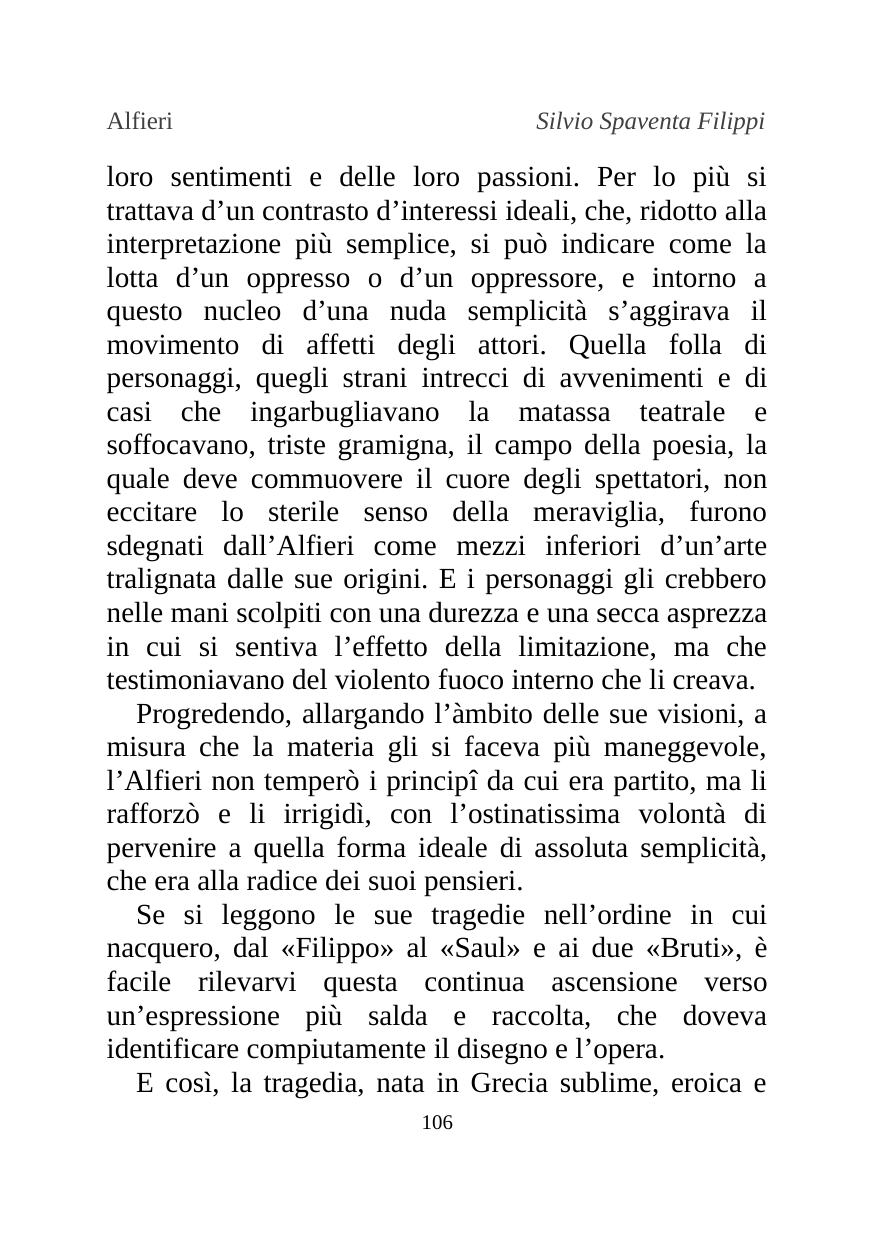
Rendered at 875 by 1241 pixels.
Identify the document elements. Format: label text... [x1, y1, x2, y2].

text Se si leggono le sue tragedie nell’ordine in cui nacquero, dal «Filippo» al «Saul» e ai due «Bruti», è facile rilevarvi questa continua ascensione verso un’espressione più salda e raccolta, che doveva identificare compiutamente il disegno e l’opera. [106, 897, 768, 1065]
text loro sentimenti e delle loro passioni. Per lo più si trattava d’un contrasto d’interessi ideali, che, ridotto alla interpretazione più semplice, si può indicare come la lotta d’un oppresso o d’un oppressore, e intorno a questo nucleo d’una nuda semplicità s’aggirava il movimento di affetti degli attori. Quella folla di personaggi, quegli strani intrecci di avvenimenti e di casi che ingarbugliavano la matassa teatrale e soffocavano, triste gramigna, il campo della poesia, la quale deve commuovere il cuore degli spettatori, non eccitare lo sterile senso della meraviglia, furono sdegnati dall’Alfieri come mezzi inferiori d’un’arte tralignata dalle sue origini. E i personaggi gli crebbero nelle mani scolpiti con una durezza e una secca asprezza in cui si sentiva l’effetto della limitazione, ma che testimoniavano del violento fuoco interno che li creava. [106, 159, 768, 696]
text Progredendo, allargando l’àmbito delle sue visioni, a misura che la materia gli si faceva più maneggevole, l’Alfieri non temperò i principî da cui era partito, ma li rafforzò e li irrigidì, con l’ostinatissima volontà di pervenire a quella forma ideale di assoluta semplicità, che era alla radice dei suoi pensieri. [106, 696, 768, 897]
text E così, la tragedia, nata in Grecia sublime, eroica e [106, 1065, 768, 1098]
